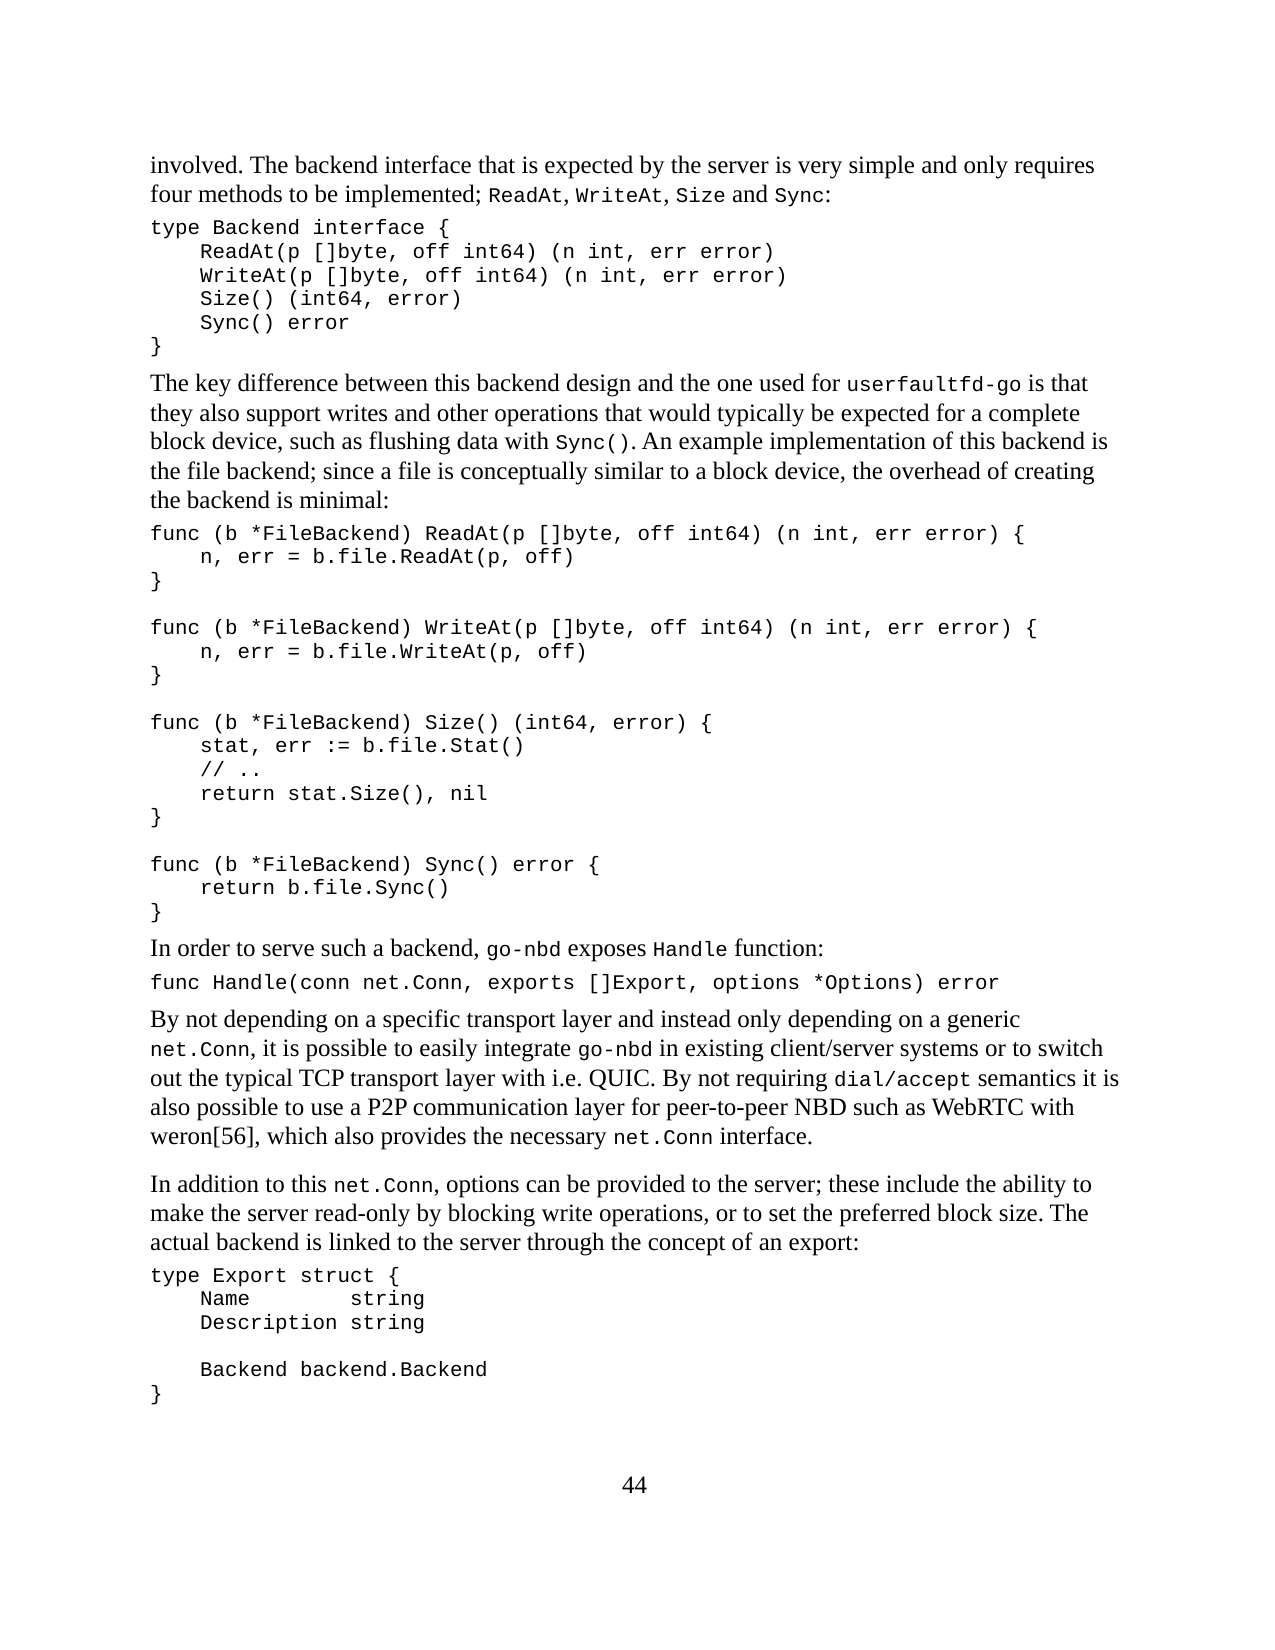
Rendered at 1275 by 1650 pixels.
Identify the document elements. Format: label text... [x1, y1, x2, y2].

text return stat.Size(), nil [150, 783, 1125, 806]
text func Handle(conn net.Conn, exports []Export, options *Options) error [150, 972, 1125, 996]
text WriteAt(p []byte, off int64) (n int, err error) [150, 264, 1125, 288]
text type Backend interface { [150, 217, 1125, 241]
text ReadAt(p []byte, off int64) (n int, err error) [150, 241, 1125, 264]
text Name string [150, 1288, 1125, 1312]
text } [150, 901, 1125, 924]
text Description string [150, 1312, 1125, 1336]
text // .. [150, 759, 1125, 783]
text func (b *FileBackend) Sync() error { [150, 853, 1125, 877]
text Backend backend.Backend [150, 1359, 1125, 1383]
text By not depending on a specific transport layer and instead only depending on a generic net.Conn, it is possible to easily integrate go-nbd in existing client/server systems or to switch out the typical TCP transport layer with i.e. QUIC. By not requiring dial/accept semantics it is also possible to use a P2P communication layer for peer-to-peer NBD such as WebRTC with weron[56], which also provides the necessary net.Conn interface. [150, 1004, 1125, 1151]
text In order to serve such a backend, go-nbd exposes Handle function: [150, 933, 1125, 963]
text type Export struct { [150, 1265, 1125, 1288]
text } [150, 806, 1125, 830]
text In addition to this net.Conn, options can be provided to the server; these include the ability to make the server read-only by blocking write operations, or to set the preferred block size. The actual backend is linked to the server through the concept of an export: [150, 1169, 1125, 1256]
text func (b *FileBackend) Size() (int64, error) { [150, 712, 1125, 735]
text n, err = b.file.ReadAt(p, off) [150, 546, 1125, 570]
text n, err = b.file.WriteAt(p, off) [150, 641, 1125, 664]
text func (b *FileBackend) WriteAt(p []byte, off int64) (n int, err error) { [150, 617, 1125, 641]
text } [150, 570, 1125, 593]
text The key difference between this backend design and the one used for userfaultfd-go is that they also support writes and other operations that would typically be expected for a complete block device, such as flushing data with Sync(). An example implementation of this backend is the file backend; since a file is conceptually similar to a block device, the overhead of creating the backend is minimal: [150, 368, 1125, 513]
text func (b *FileBackend) ReadAt(p []byte, off int64) (n int, err error) { [150, 522, 1125, 546]
text Size() (int64, error) [150, 288, 1125, 312]
text involved. The backend interface that is expected by the server is very simple and only requires four methods to be implemented; ReadAt, WriteAt, Size and Sync: [150, 150, 1125, 208]
text stat, err := b.file.Stat() [150, 735, 1125, 759]
text return b.file.Sync() [150, 877, 1125, 901]
text } [150, 664, 1125, 688]
text } [150, 1383, 1125, 1407]
text } [150, 336, 1125, 359]
text Sync() error [150, 312, 1125, 336]
